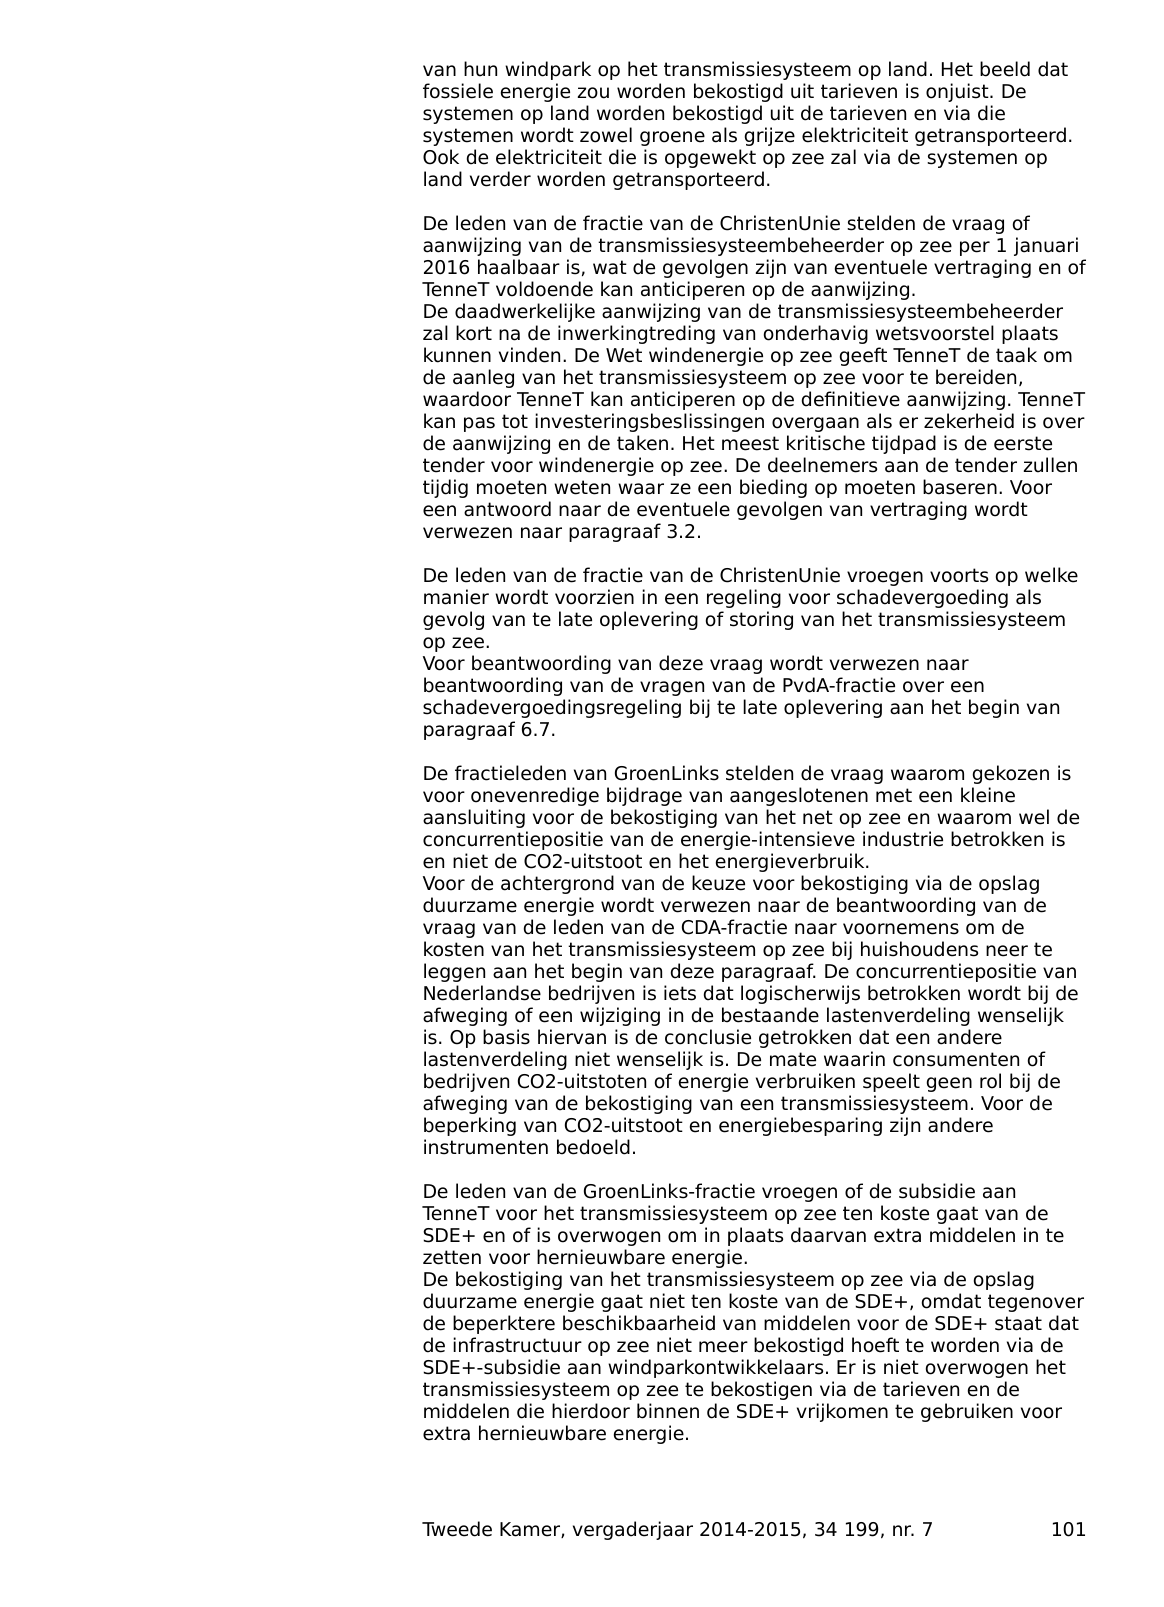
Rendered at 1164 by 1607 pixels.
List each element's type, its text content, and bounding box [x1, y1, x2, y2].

text van hun windpark op het transmissiesysteem op land. Het beeld dat fossiele energie zou worden bekostigd uit tarieven is onjuist. De systemen op land worden bekostigd uit de tarieven en via die systemen wordt zowel groene als grijze elektriciteit getransporteerd. Ook de elektriciteit die is opgewekt op zee zal via de systemen op land verder worden getransporteerd. [422, 59, 1087, 191]
text De leden van de fractie van de ChristenUnie vroegen voorts op welke manier wordt voorzien in een regeling voor schadevergoeding als gevolg van te late oplevering of storing van het transmissiesysteem op zee. [422, 565, 1087, 653]
text De fractieleden van GroenLinks stelden de vraag waarom gekozen is voor onevenredige bijdrage van aangeslotenen met een kleine aansluiting voor de bekostiging van het net op zee en waarom wel de concurrentiepositie van de energie-intensieve industrie betrokken is en niet de CO2-uitstoot en het energieverbruik. [422, 763, 1087, 873]
text De leden van de fractie van de ChristenUnie stelden de vraag of aanwijzing van de transmissiesysteembeheerder op zee per 1 januari 2016 haalbaar is, wat de gevolgen zijn van eventuele vertraging en of TenneT voldoende kan anticiperen op de aanwijzing. [422, 213, 1087, 301]
text De leden van de GroenLinks-fractie vroegen of de subsidie aan TenneT voor het transmissiesysteem op zee ten koste gaat van de SDE+ en of is overwogen om in plaats daarvan extra middelen in te zetten voor hernieuwbare energie. [422, 1181, 1087, 1269]
text De daadwerkelijke aanwijzing van de transmissiesysteembeheerder zal kort na de inwerkingtreding van onderhavig wetsvoorstel plaats kunnen vinden. De Wet windenergie op zee geeft TenneT de taak om de aanleg van het transmissiesysteem op zee voor te bereiden, waardoor TenneT kan anticiperen op de definitieve aanwijzing. TenneT kan pas tot investeringsbeslissingen overgaan als er zekerheid is over de aanwijzing en de taken. Het meest kritische tijdpad is de eerste tender voor windenergie op zee. De deelnemers aan de tender zullen tijdig moeten weten waar ze een bieding op moeten baseren. Voor een antwoord naar de eventuele gevolgen van vertraging wordt verwezen naar paragraaf 3.2. [422, 301, 1087, 543]
text Voor de achtergrond van de keuze voor bekostiging via de opslag duurzame energie wordt verwezen naar de beantwoording van de vraag van de leden van de CDA-fractie naar voornemens om de kosten van het transmissiesysteem op zee bij huishoudens neer te leggen aan het begin van deze paragraaf. De concurrentiepositie van Nederlandse bedrijven is iets dat logischerwijs betrokken wordt bij de afweging of een wijziging in de bestaande lastenverdeling wenselijk is. Op basis hiervan is de conclusie getrokken dat een andere lastenverdeling niet wenselijk is. De mate waarin consumenten of bedrijven CO2-uitstoten of energie verbruiken speelt geen rol bij de afweging van de bekostiging van een transmissiesysteem. Voor de beperking van CO2-uitstoot en energiebesparing zijn andere instrumenten bedoeld. [422, 873, 1087, 1159]
text Voor beantwoording van deze vraag wordt verwezen naar beantwoording van de vragen van de PvdA-fractie over een schadevergoedingsregeling bij te late oplevering aan het begin van paragraaf 6.7. [422, 653, 1087, 741]
text De bekostiging van het transmissiesysteem op zee via de opslag duurzame energie gaat niet ten koste van de SDE+, omdat tegenover de beperktere beschikbaarheid van middelen voor de SDE+ staat dat de infrastructuur op zee niet meer bekostigd hoeft te worden via de SDE+-subsidie aan windparkontwikkelaars. Er is niet overwogen het transmissiesysteem op zee te bekostigen via de tarieven en de middelen die hierdoor binnen de SDE+ vrijkomen te gebruiken voor extra hernieuwbare energie. [422, 1269, 1087, 1444]
